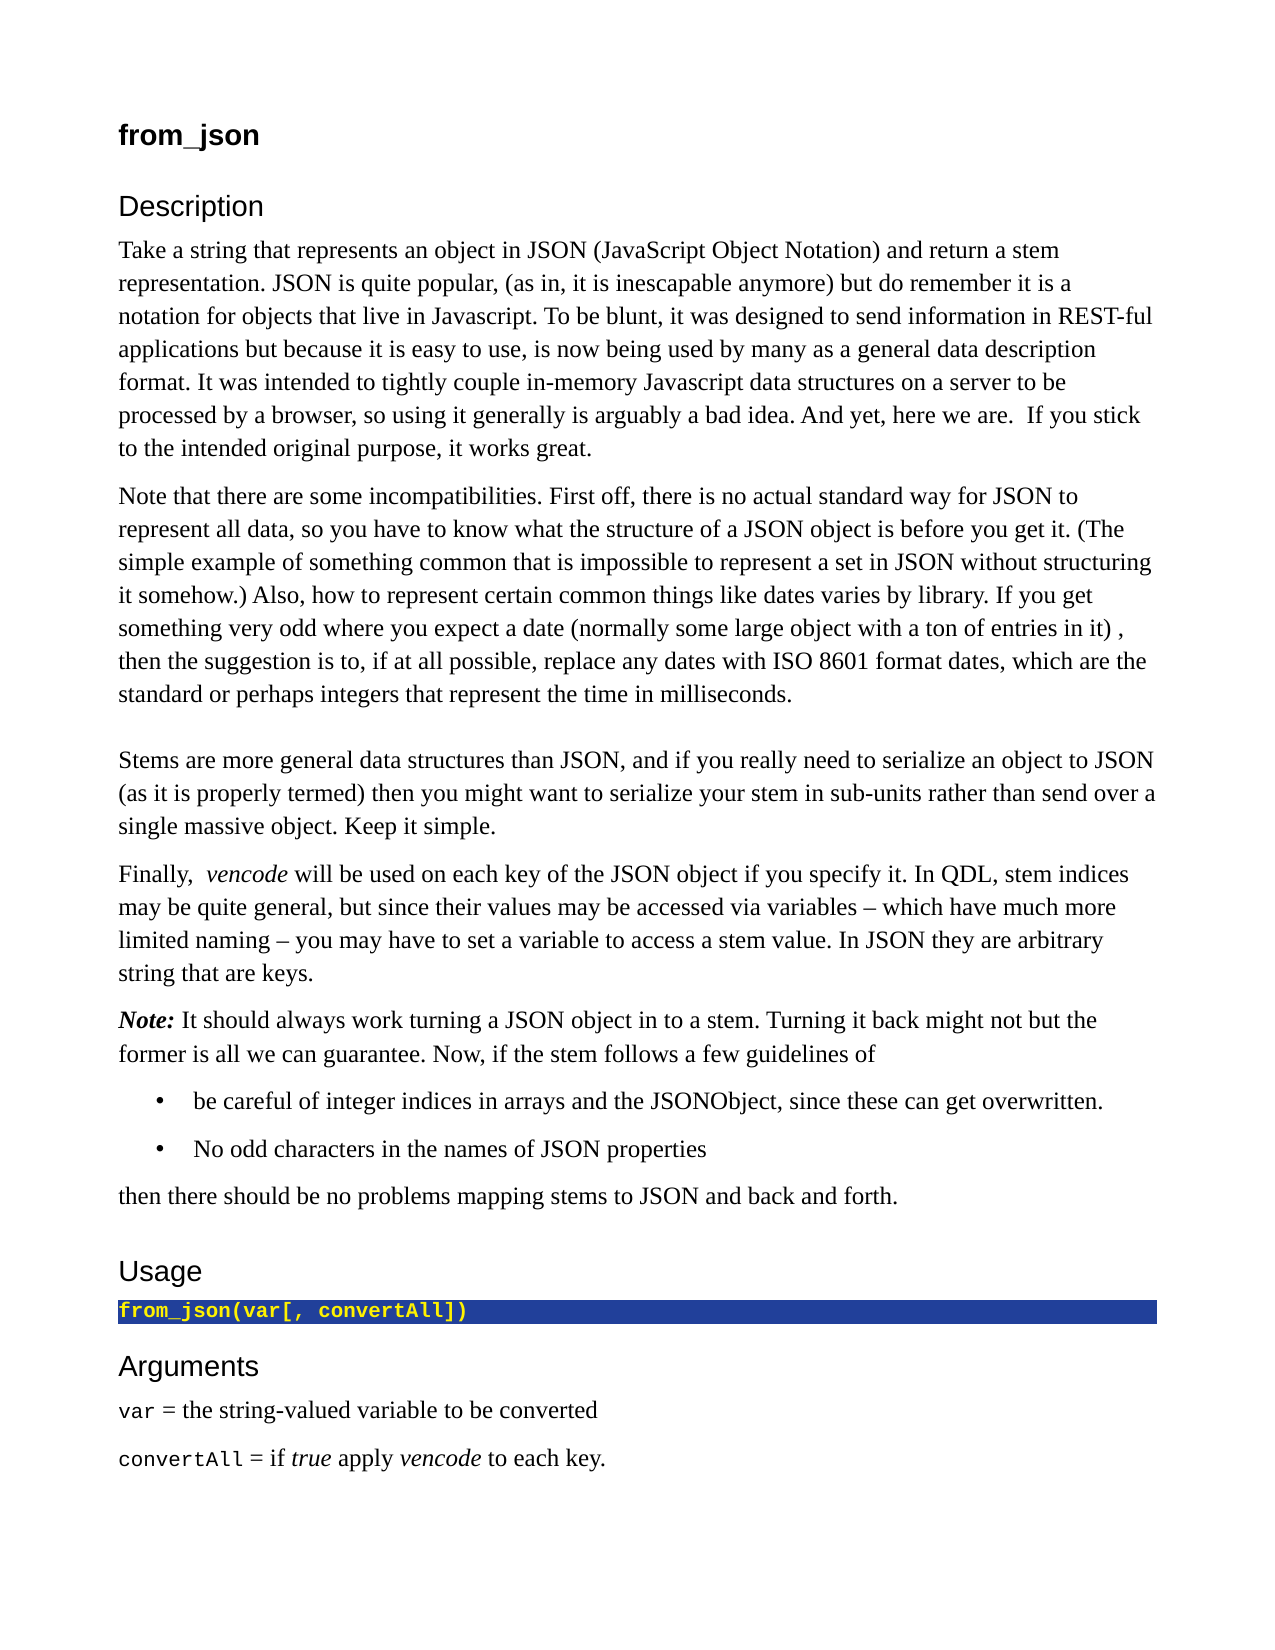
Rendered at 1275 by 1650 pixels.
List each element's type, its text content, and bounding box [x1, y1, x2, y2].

text Finally, vencode will be used on each key of the JSON object if you specify it. In QDL, stem indices may be quite general, but since their values may be accessed via variables – which have much more limited naming – you may have to set a variable to access a stem value. In JSON they are arbitrary string that are keys. [118, 859, 1157, 987]
text Note that there are some incompatibilities. First off, there is no actual standard way for JSON to represent all data, so you have to know what the structure of a JSON object is before you get it. (The simple example of something common that is impossible to represent a set in JSON without structuring it somehow.) Also, how to represent certain common things like dates varies by library. If you get something very odd where you expect a date (normally some large object with a ton of entries in it) , then the suggestion is to, if at all possible, replace any dates with ISO 8601 format dates, which are the standard or perhaps integers that represent the time in milliseconds. Stems are more general data structures than JSON, and if you really need to serialize an object to JSON (as it is properly termed) then you might want to serialize your stem in sub-units rather than send over a single massive object. Keep it simple. [118, 481, 1157, 840]
text Note: It should always work turning a JSON object in to a stem. Turning it back might not but the former is all we can guarantee. Now, if the stem follows a few guidelines of [118, 1006, 1157, 1067]
subtitle from_json [118, 118, 1157, 152]
subtitle Arguments [118, 1349, 1157, 1382]
list be careful of integer indices in arrays and the JSONObject, since these can get overwritten. [156, 1086, 1157, 1115]
text convertAll = if true apply vencode to each key. [118, 1443, 1157, 1473]
text Take a string that represents an object in JSON (JavaScript Object Notation) and return a stem representation. JSON is quite popular, (as in, it is inescapable anymore) but do remember it is a notation for objects that live in Javascript. To be blunt, it was designed to send information in REST-ful applications but because it is easy to use, is now being used by many as a general data description format. It was intended to tightly couple in-memory Javascript data structures on a server to be processed by a browser, so using it generally is arguably a bad idea. And yet, here we are. If you stick to the intended original purpose, it works great. [118, 235, 1157, 462]
list No odd characters in the names of JSON properties [156, 1134, 1157, 1163]
text from_json(var[, convertAll]) [118, 1300, 1157, 1324]
text then there should be no problems mapping stems to JSON and back and forth. [118, 1181, 1157, 1210]
subtitle Description [118, 189, 1157, 223]
subtitle Usage [118, 1254, 1157, 1288]
text var = the string-valued variable to be converted [118, 1395, 1157, 1424]
